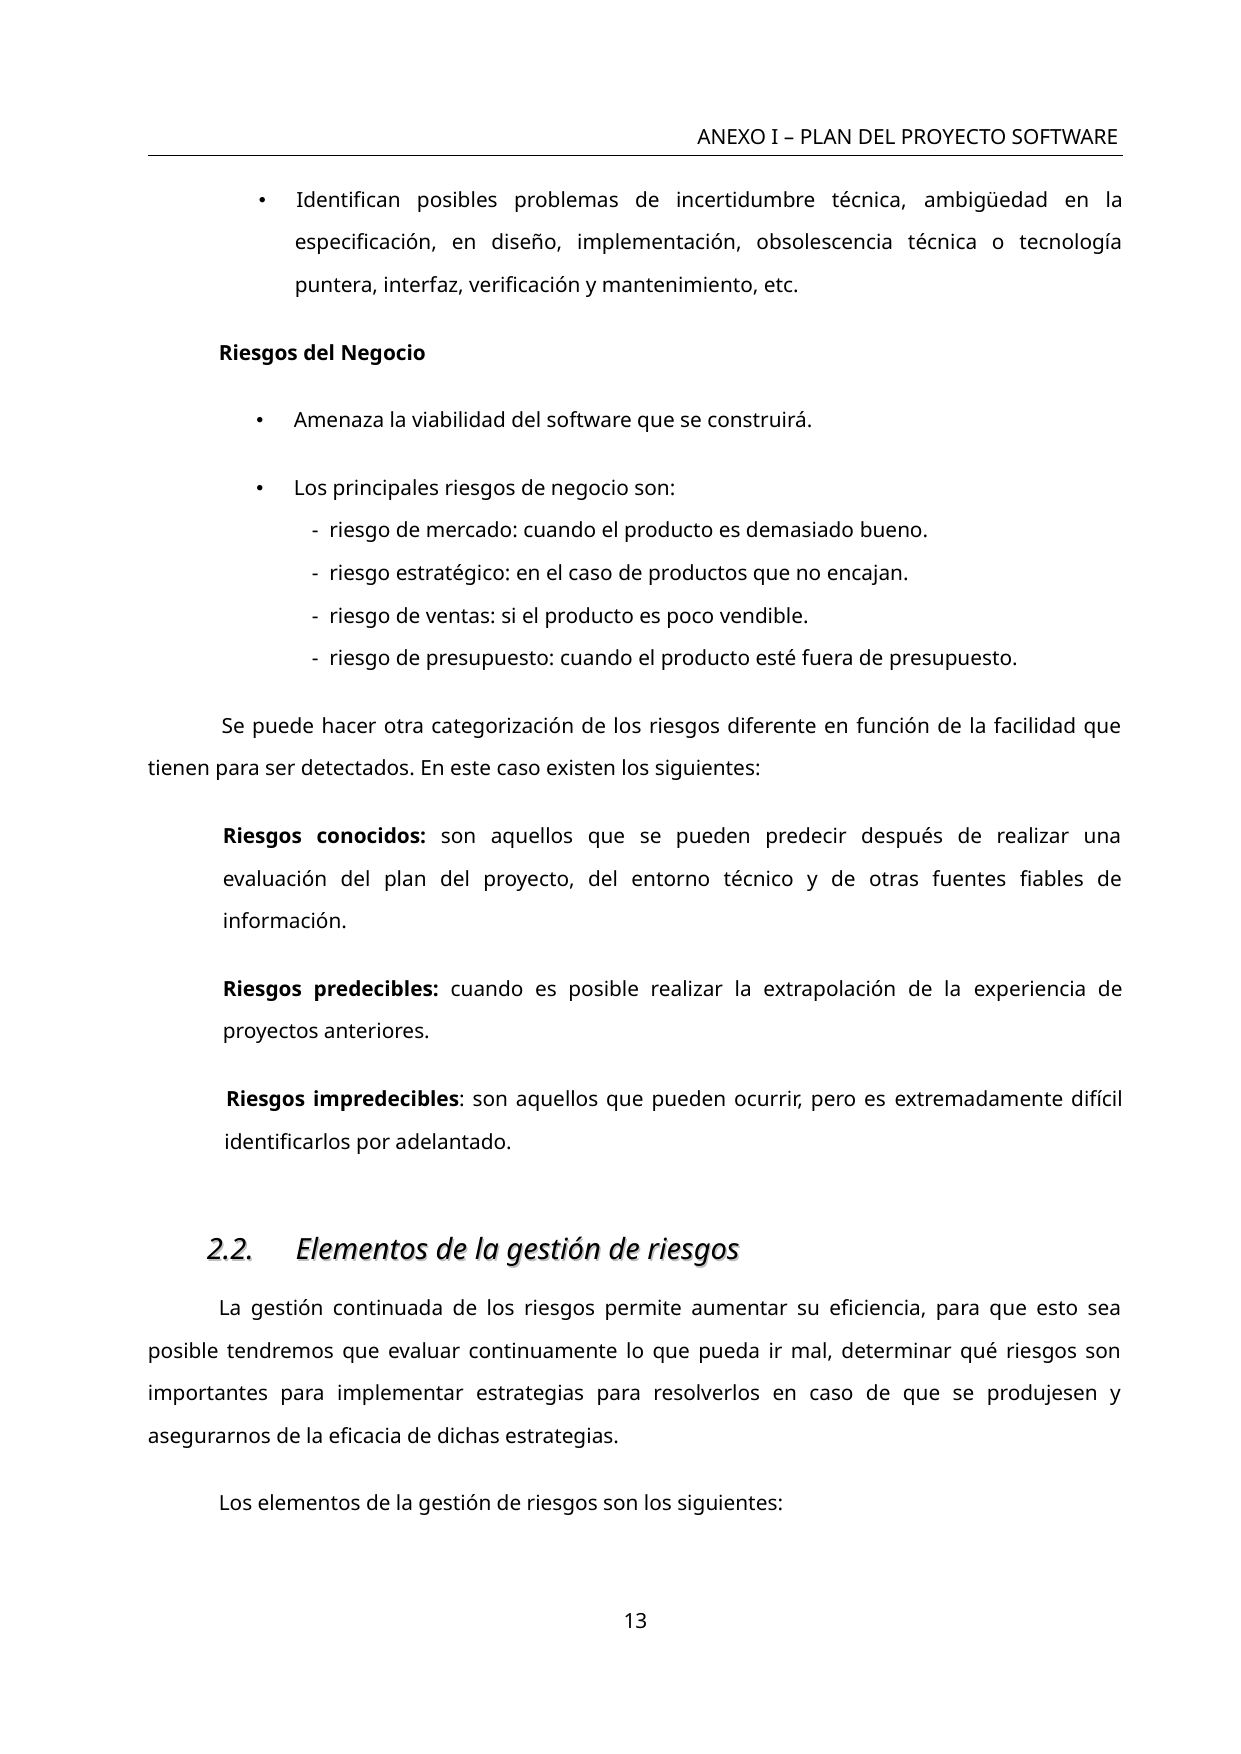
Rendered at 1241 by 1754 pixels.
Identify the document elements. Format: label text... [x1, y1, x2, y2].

text Los elementos de la gestión de riesgos son los siguientes: [148, 1488, 1123, 1517]
list Identifican posibles problemas de incertidumbre técnica, ambigüedad en la especificación, en diseño, implementación, obsolescencia técnica o tecnología puntera, interfaz, verificación y mantenimiento, etc. [257, 185, 1123, 298]
list Amenaza la viabilidad del software que se construirá. [185, 405, 1123, 434]
text La gestión continuada de los riesgos permite aumentar su eficiencia, para que esto sea posible tendremos que evaluar continuamente lo que pueda ir mal, determinar qué riesgos son importantes para implementar estrategias para resolverlos en caso de que se produjesen y asegurarnos de la eficacia de dichas estrategias. [148, 1293, 1123, 1449]
list Riesgos predecibles: cuando es posible realizar la extrapolación de la experiencia de proyectos anteriores. [185, 974, 1123, 1045]
text Se puede hacer otra categorización de los riesgos diferente en función de la facilidad que tienen para ser detectados. En este caso existen los siguientes: [148, 711, 1123, 782]
subtitle Elementos de la gestión de riesgos [207, 1228, 1123, 1268]
list Los principales riesgos de negocio son: - riesgo de mercado: cuando el producto es demasiado bueno. - riesgo estratégico: en el caso de productos que no encajan. - riesgo de ventas: si el producto es poco vendible. - riesgo de presupuesto: cuando el producto esté fuera de presupuesto. [185, 473, 1123, 672]
text Riesgos del Negocio [148, 338, 1123, 366]
text Riesgos impredecibles: son aquellos que pueden ocurrir, pero es extremadamente difícil identificarlos por adelantado. [224, 1084, 1123, 1155]
list Riesgos conocidos: son aquellos que se pueden predecir después de realizar una evaluación del plan del proyecto, del entorno técnico y de otras fuentes fiables de información. [185, 821, 1123, 935]
